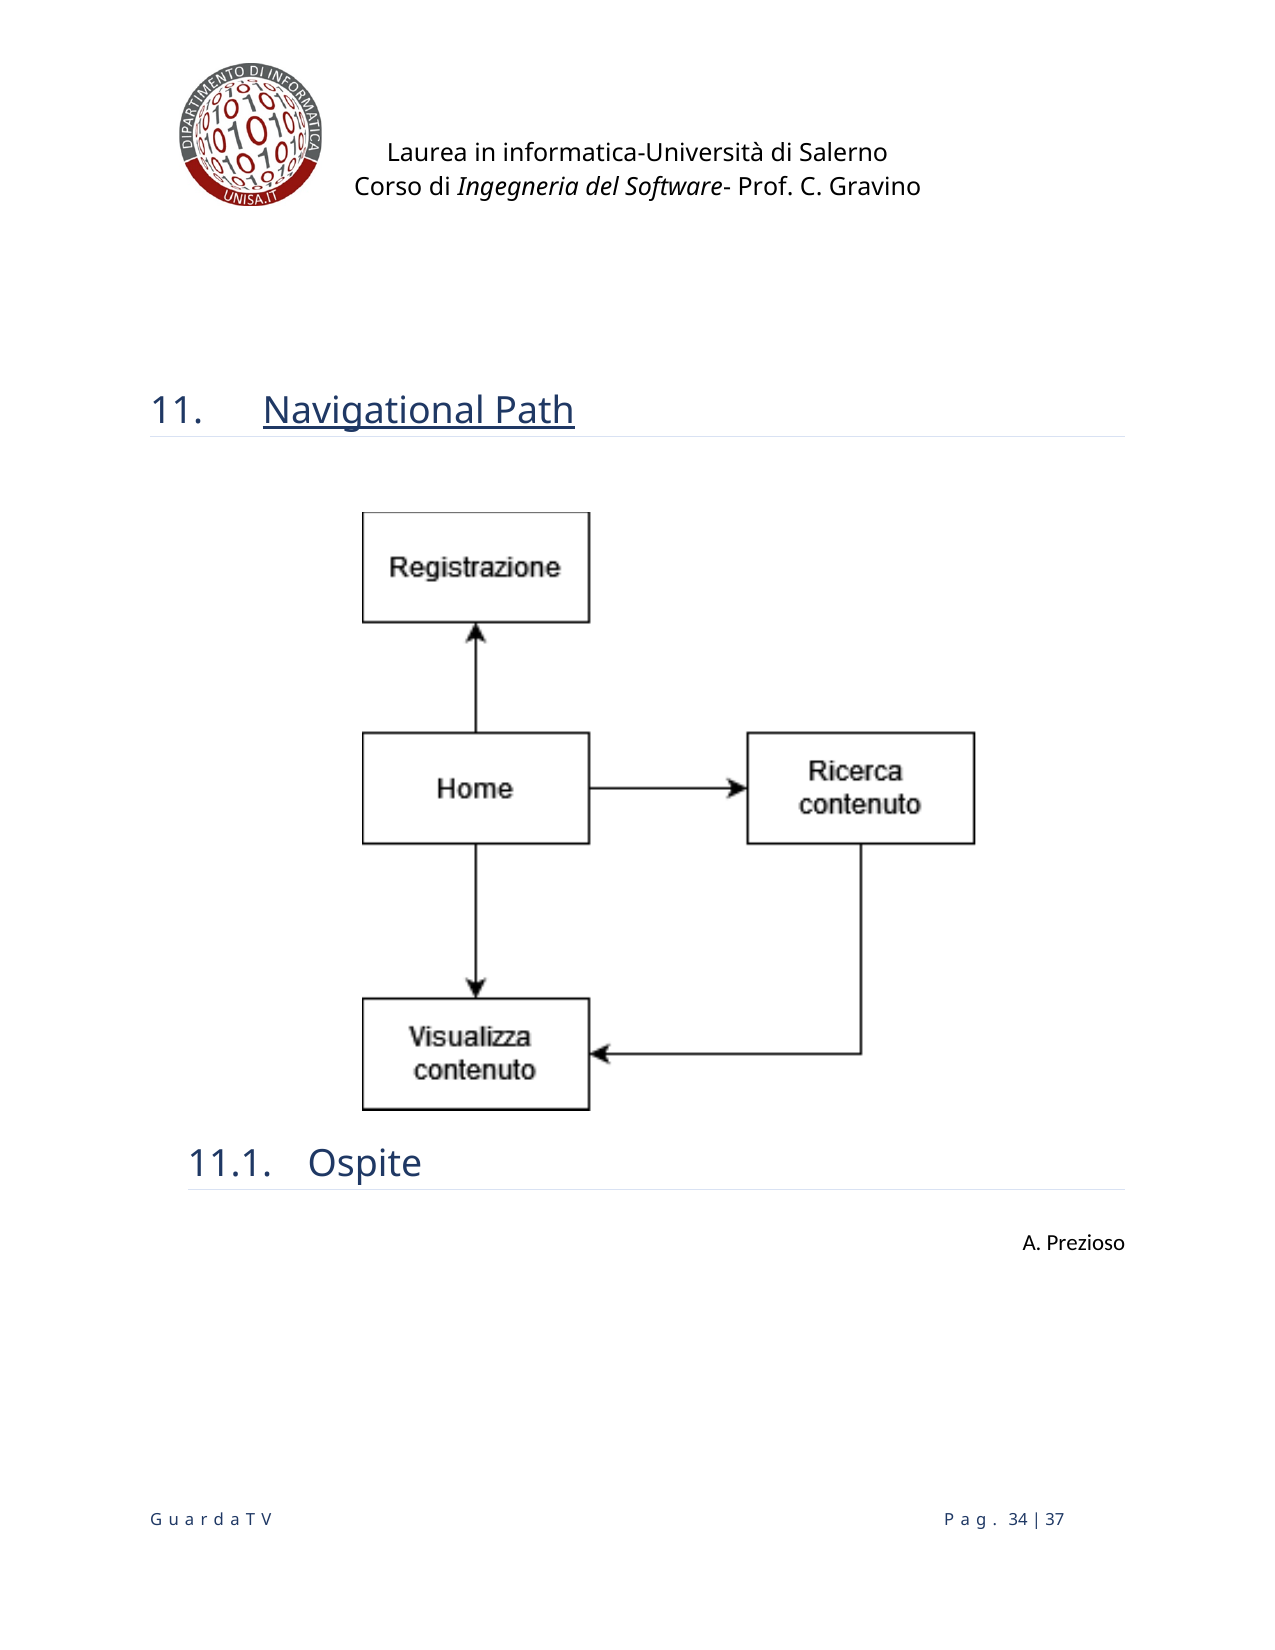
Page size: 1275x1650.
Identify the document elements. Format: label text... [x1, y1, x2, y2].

list Navigational Path [150, 383, 1125, 436]
text A. Prezioso [150, 1228, 1125, 1256]
list Ospite [187, 487, 1125, 1190]
